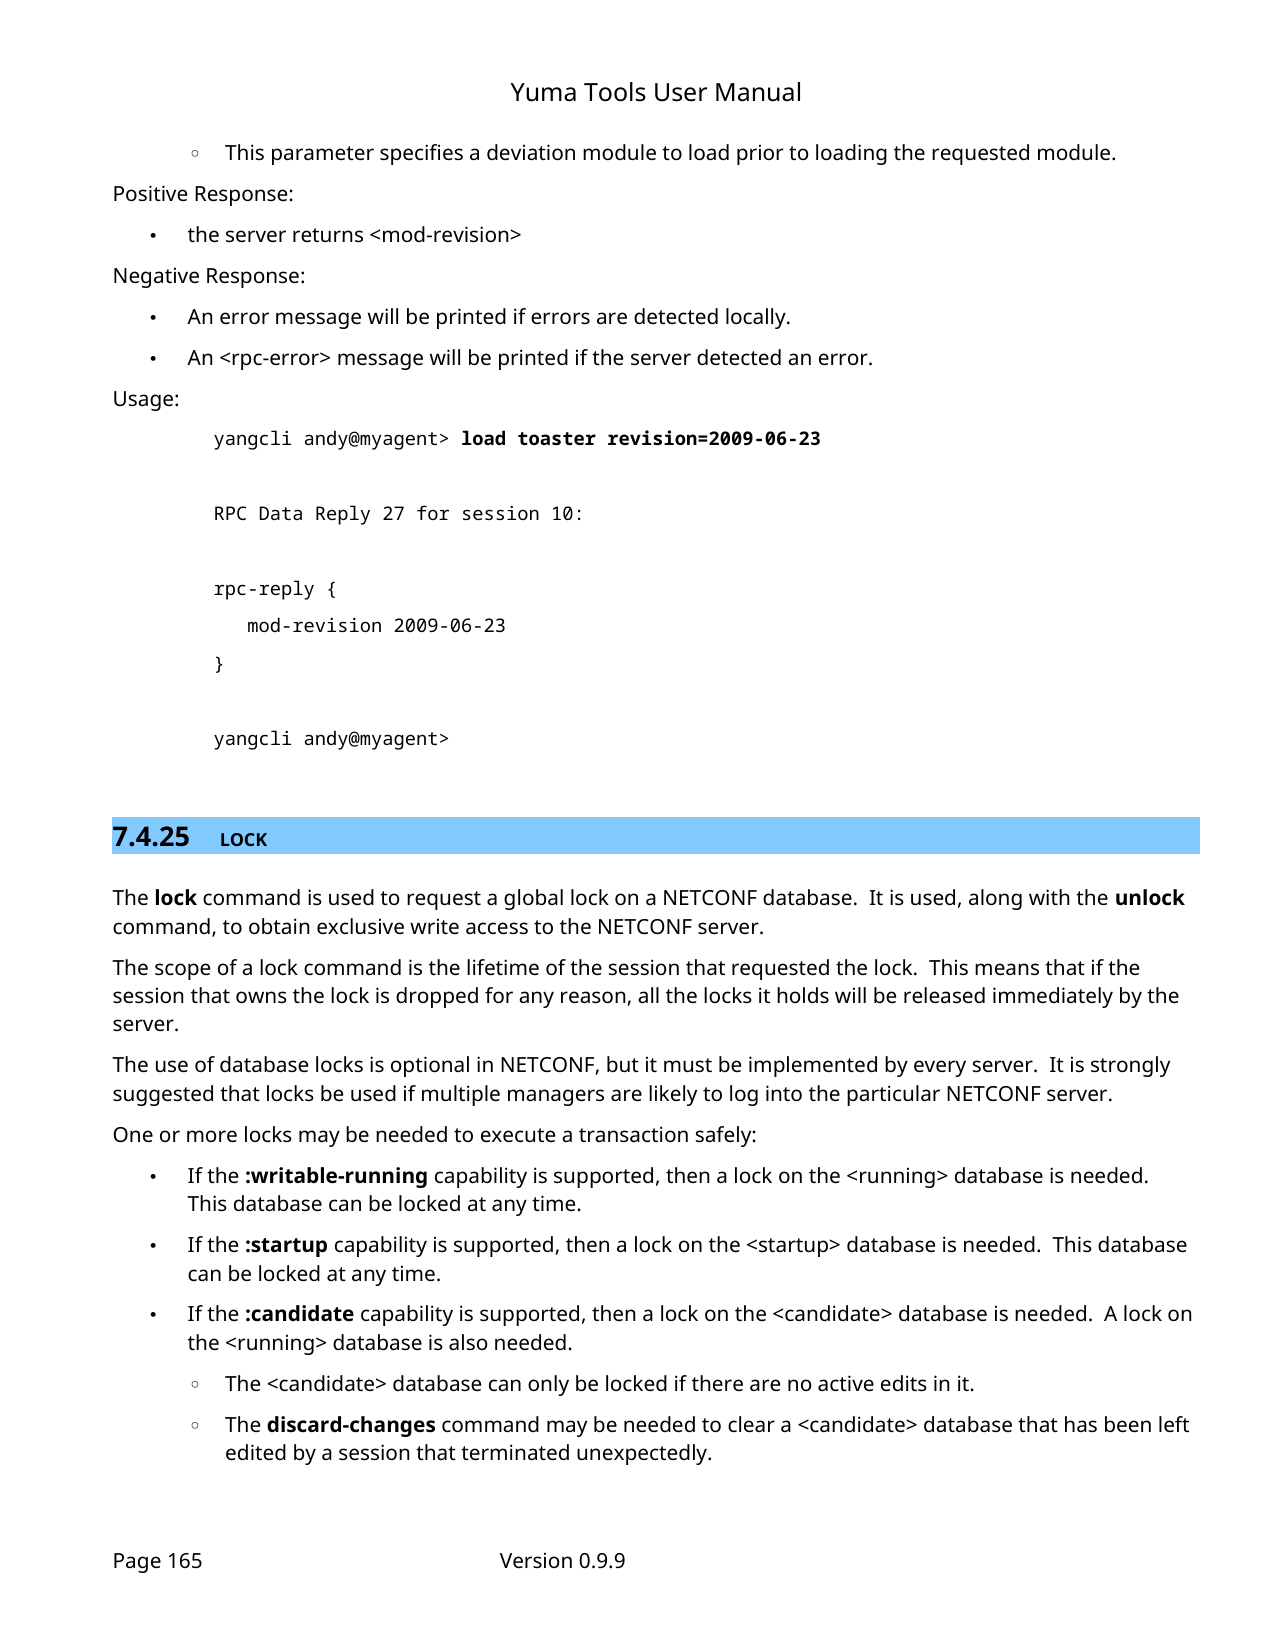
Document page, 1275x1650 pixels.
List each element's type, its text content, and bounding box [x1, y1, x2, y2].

text mod-revision 2009-06-23 [139, 613, 1200, 638]
text One or more locks may be needed to execute a transaction safely: [112, 1120, 1200, 1148]
list the server returns <mod-revision> [150, 220, 1200, 249]
text rpc-reply { [139, 575, 1200, 601]
text } [139, 650, 1200, 676]
list If the :startup capability is supported, then a lock on the <startup> database is needed. This database can be locked at any time. [150, 1230, 1200, 1287]
text yangcli andy@myagent> [139, 725, 1200, 751]
text The scope of a lock command is the lifetime of the session that requested the lock. This means that if the session that owns the lock is dropped for any reason, all the locks it holds will be released immediately by the server. [112, 953, 1200, 1038]
text yangcli andy@myagent> load toaster revision=2009-06-23 [139, 425, 1200, 451]
text Negative Response: [112, 261, 1200, 290]
list An error message will be printed if errors are detected locally. [150, 302, 1200, 331]
list If the :candidate capability is supported, then a lock on the <candidate> database is needed. A lock on the <running> database is also needed. [150, 1299, 1200, 1356]
list The discard-changes command may be needed to clear a <candidate> database that has been left edited by a session that terminated unexpectedly. [187, 1410, 1200, 1467]
text The lock command is used to request a global lock on a NETCONF database. It is used, along with the unlock command, to obtain exclusive write access to the NETCONF server. [112, 883, 1200, 940]
list If the :writable-running capability is supported, then a lock on the <running> database is needed. This database can be locked at any time. [150, 1161, 1200, 1218]
text RPC Data Reply 27 for session 10: [139, 500, 1200, 526]
list The <candidate> database can only be locked if there are no active edits in it. [187, 1369, 1200, 1397]
list An <rpc-error> message will be printed if the server detected an error. [150, 343, 1200, 372]
text The use of database locks is optional in NETCONF, but it must be implemented by every server. It is strongly suggested that locks be used if multiple managers are likely to log into the particular NETCONF server. [112, 1051, 1200, 1107]
text Positive Response: [112, 179, 1200, 208]
text Usage: [112, 384, 1200, 413]
subtitle lock [112, 817, 1200, 854]
list This parameter specifies a deviation module to load prior to loading the requested module. [187, 138, 1200, 167]
